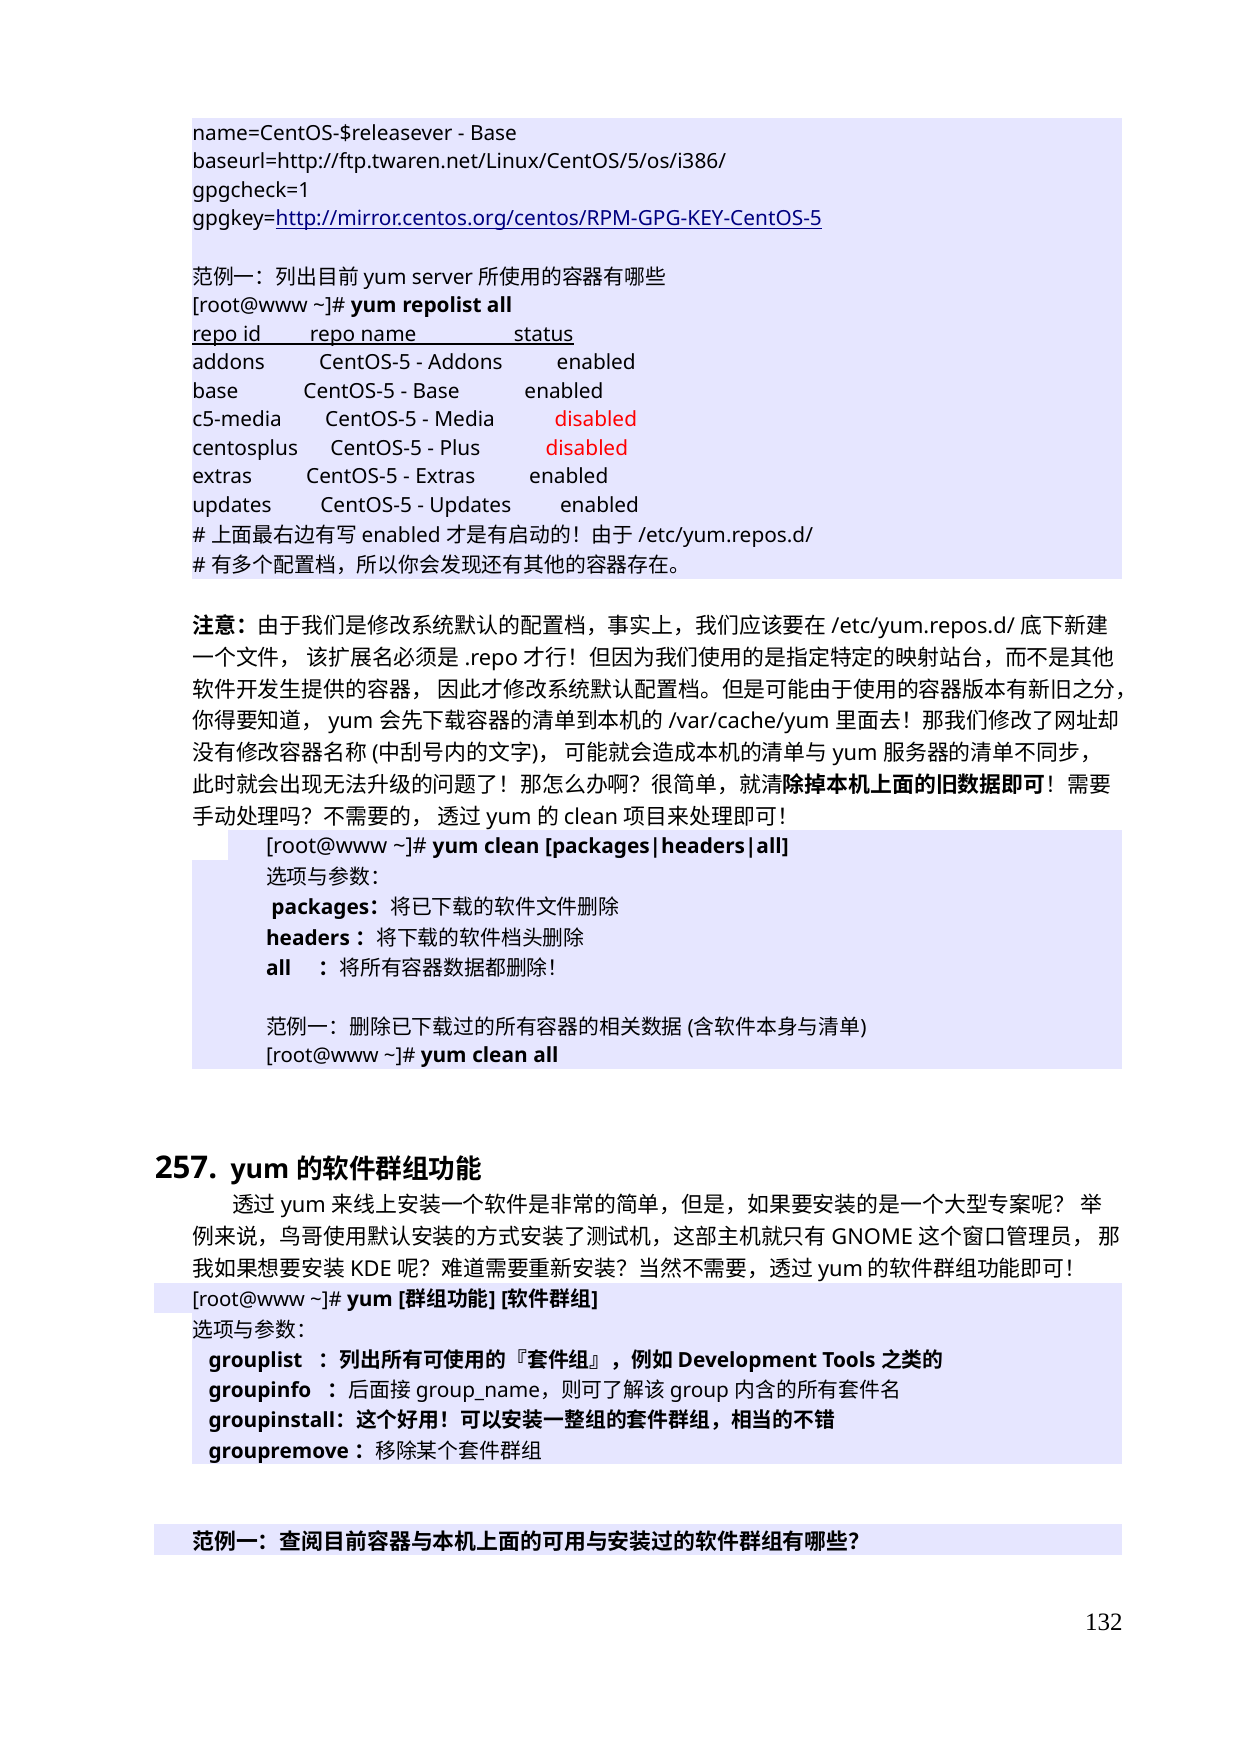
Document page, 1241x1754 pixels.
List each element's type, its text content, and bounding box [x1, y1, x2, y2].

text headers ：将下载的软件档头删除 [192, 921, 1122, 951]
text gpgcheck=1 [192, 175, 1122, 203]
text addons CentOS-5 - Addons enabled [192, 347, 1122, 376]
list 透过 yum 来线上安装一个软件是非常的简单，但是，如果要安装的是一个大型专案呢？ 举例来说，鸟哥使用默认安装的方式安装了测试机，这部主机就只有 GNOME 这个窗口管理员， 那我如果想要安装 KDE 呢？难道需要重新安装？当然不需要，透过 yum的软件群组功能即可！ [154, 1187, 1122, 1283]
text updates CentOS-5 - Updates enabled [192, 490, 1122, 518]
text base CentOS-5 - Base enabled [192, 376, 1122, 404]
text # 有多个配置档，所以你会发现还有其他的容器存在。 [192, 548, 1122, 579]
text extras CentOS-5 - Extras enabled [192, 461, 1122, 490]
list yum 的软件群组功能 [154, 1145, 1122, 1187]
text 范例一：列出目前 yum server 所使用的容器有哪些 [192, 260, 1122, 291]
text gpgkey=http://mirror.centos.org/centos/RPM-GPG-KEY-CentOS-5 [192, 203, 1122, 232]
text packages：将已下载的软件文件删除 [192, 891, 1122, 921]
list [root@www ~]# yum clean [packages|headers|all] [228, 830, 1122, 860]
text groupinfo ：后面接 group_name，则可了解该 group 内含的所有套件名 [192, 1373, 1122, 1404]
text name=CentOS-$releasever - Base [192, 118, 1122, 147]
list 范例一：查阅目前容器与本机上面的可用与安装过的软件群组有哪些？ [154, 1524, 1122, 1555]
text 选项与参数： [192, 1313, 1122, 1343]
text # 上面最右边有写 enabled 才是有启动的！由于 /etc/yum.repos.d/ [192, 518, 1122, 548]
text [root@www ~]# yum clean all [192, 1040, 1122, 1069]
list [root@www ~]# yum [群组功能] [软件群组] [154, 1283, 1122, 1313]
text [root@www ~]# yum repolist all [192, 291, 1122, 319]
text grouplist ：列出所有可使用的『套件组』，例如 Development Tools 之类的 [192, 1343, 1122, 1373]
text all ：将所有容器数据都删除！ [192, 951, 1122, 981]
text groupinstall：这个好用！可以安装一整组的套件群组，相当的不错 [192, 1404, 1122, 1434]
text repo id repo name status [192, 319, 1122, 347]
text groupremove ：移除某个套件群组 [192, 1434, 1122, 1464]
list 注意：由于我们是修改系统默认的配置档，事实上，我们应该要在 /etc/yum.repos.d/ 底下新建一个文件， 该扩展名必须是 .repo 才行！但因为我们使用的是指定特定的映射站台，而不是其他软件开发生提供的容器， 因此才修改系统默认配置档。但是可能由于使用的容器版本有新旧之分，你得要知道， yum 会先下载容器的清单到本机的 /var/cache/yum 里面去！那我们修改了网址却没有修改容器名称 (中刮号内的文字)， 可能就会造成本机的清单与 yum 服务器的清单不同步，此时就会出现无法升级的问题了！那怎么办啊？很简单，就清除掉本机上面的旧数据即可！需要手动处理吗？不需要的， 透过 yum 的 clean 项目来处理即可！ [154, 608, 1122, 830]
text 范例一：删除已下载过的所有容器的相关数据 (含软件本身与清单) [192, 1010, 1122, 1040]
text baseurl=http://ftp.twaren.net/Linux/CentOS/5/os/i386/ [192, 147, 1122, 175]
text centosplus CentOS-5 - Plus disabled [192, 433, 1122, 461]
text 选项与参数： [192, 860, 1122, 891]
text c5-media CentOS-5 - Media disabled [192, 404, 1122, 433]
